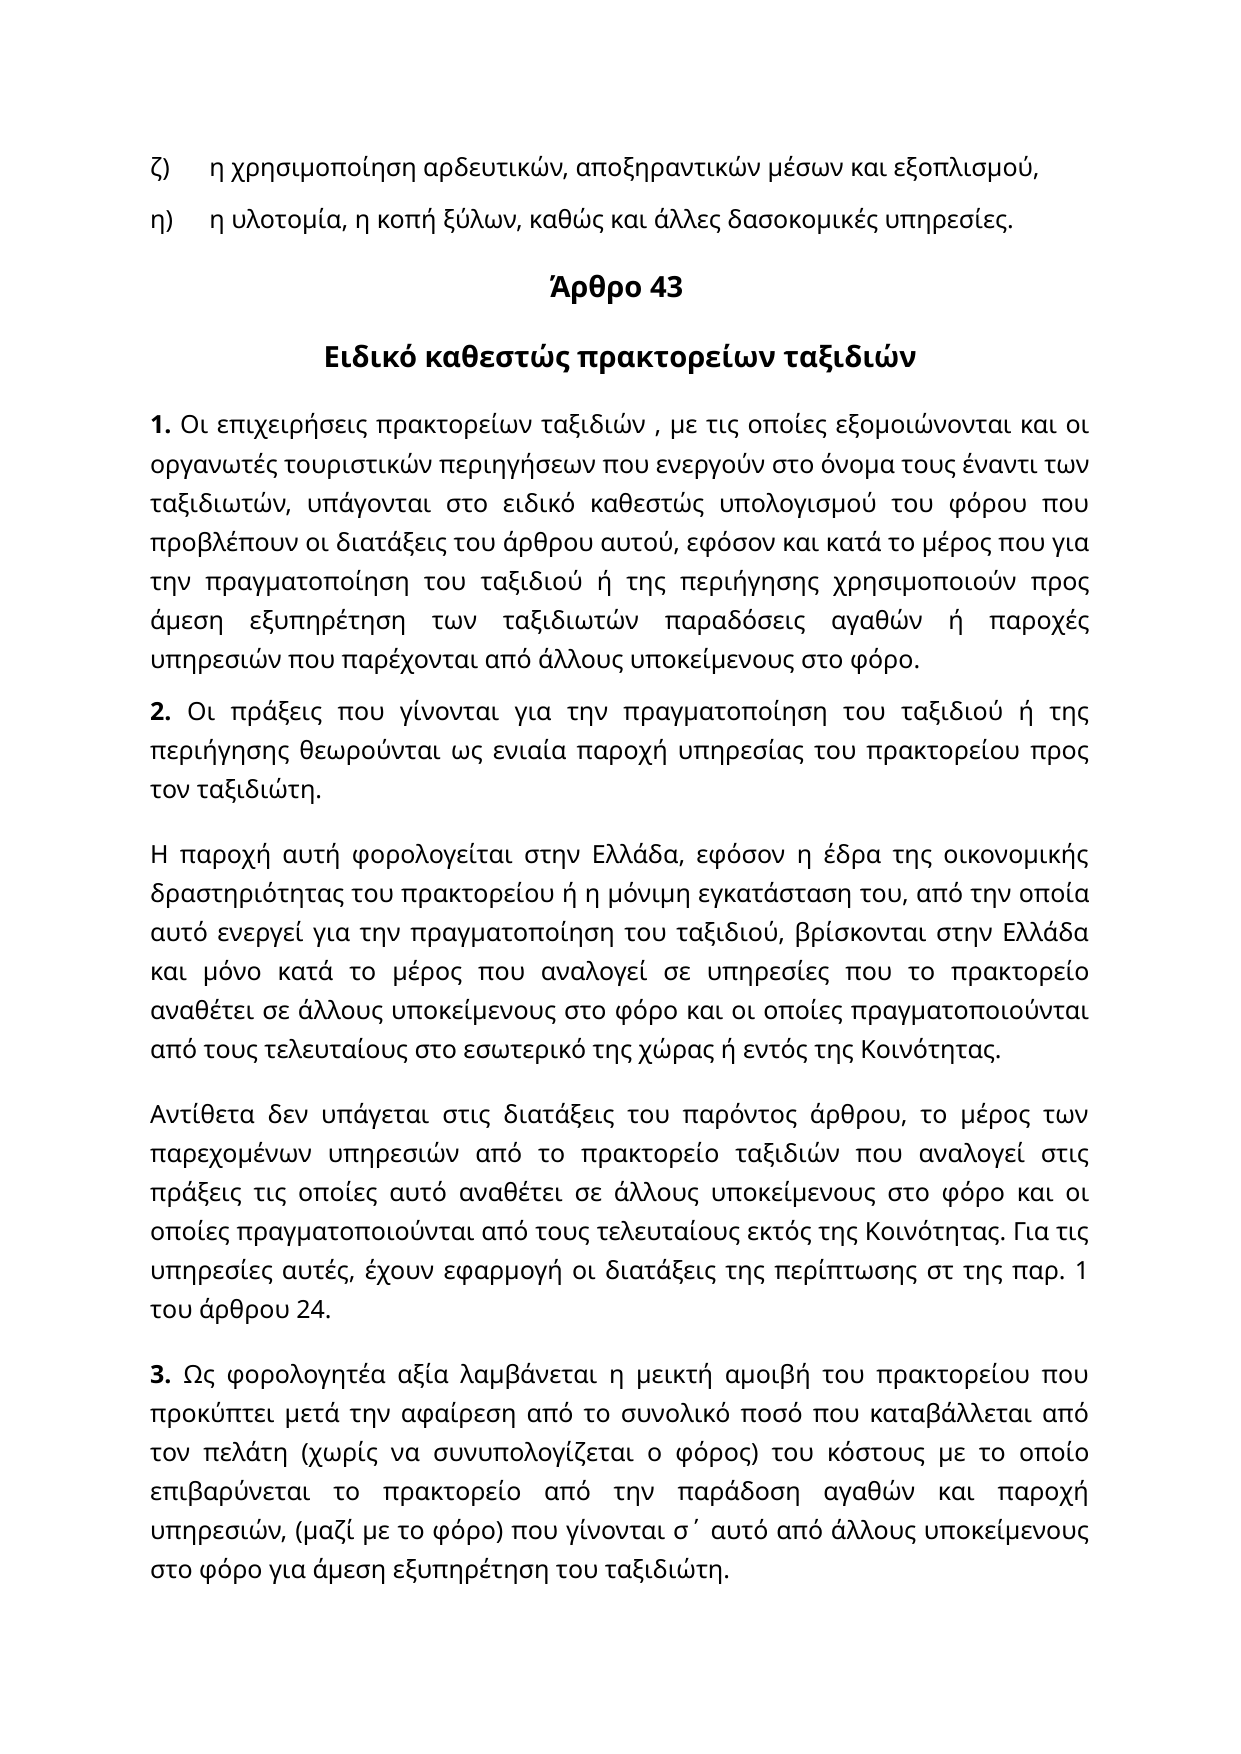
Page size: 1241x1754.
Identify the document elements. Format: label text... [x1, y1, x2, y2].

text Η παροχή αυτή φορολογείται στην Ελλάδα, εφόσον η έδρα της οικονομικής δραστηριότητας του πρακτορείου ή η μόνιμη εγκατάσταση του, από την οποία αυτό ενεργεί για την πραγματοποίηση του ταξιδιού, βρίσκονται στην Ελλάδα και μόνο κατά το μέρος που αναλογεί σε υπηρεσίες που το πρακτορείο αναθέτει σε άλλους υποκείμενους στο φόρο και οι οποίες πραγματοποιούνται από τους τελευταίους στο εσωτερικό της χώρας ή εντός της Κοινότητας. [150, 836, 1090, 1066]
text 1. Οι επιχειρήσεις πρακτορείων ταξιδιών , με τις οποίες εξομοιώνονται και οι οργανωτές τουριστικών περιηγήσεων που ενεργούν στο όνομα τους έναντι των ταξιδιωτών, υπάγονται στο ειδικό καθεστώς υπολογισμού του φόρου που προβλέπουν οι διατάξεις του άρθρου αυτού, εφόσον και κατά το μέρος που για την πραγματοποίηση του ταξιδιού ή της περιήγησης χρησιμοποιούν προς άμεση εξυπηρέτηση των ταξιδιωτών παραδόσεις αγαθών ή παροχές υπηρεσιών που παρέχονται από άλλους υποκείμενους στο φόρο. [150, 407, 1090, 676]
text 3. Ως φορολογητέα αξία λαμβάνεται η μεικτή αμοιβή του πρακτορείου που προκύπτει μετά την αφαίρεση από το συνολικό ποσό που καταβάλλεται από τον πελάτη (χωρίς να συνυπολογίζεται ο φόρος) του κόστους με το οποίο επιβαρύνεται το πρακτορείο από την παράδοση αγαθών και παροχή υπηρεσιών, (μαζί με το φόρο) που γίνονται σ΄ αυτό από άλλους υποκείμενους στο φόρο για άμεση εξυπηρέτηση του ταξιδιώτη. [150, 1356, 1090, 1586]
list η) η υλοτομία, η κοπή ξύλων, καθώς και άλλες δασοκομικές υπηρεσίες. [150, 202, 1090, 236]
subtitle Άρθρο 43 [150, 266, 1090, 306]
text Αντίθετα δεν υπάγεται στις διατάξεις του παρόντος άρθρου, το μέρος των παρεχομένων υπηρεσιών από το πρακτορείο ταξιδιών που αναλογεί στις πράξεις τις οποίες αυτό αναθέτει σε άλλους υποκείμενους στο φόρο και οι οποίες πραγματοποιούνται από τους τελευταίους εκτός της Κοινότητας. Για τις υπηρεσίες αυτές, έχουν εφαρμογή οι διατάξεις της περίπτωσης στ της παρ. 1 του άρθρου 24. [150, 1096, 1090, 1326]
list ζ) η χρησιμοποίηση αρδευτικών, αποξηραντικών μέσων και εξοπλισμού, [150, 150, 1090, 184]
text 2. Οι πράξεις που γίνονται για την πραγματοποίηση του ταξιδιού ή της περιήγησης θεωρούνται ως ενιαία παροχή υπηρεσίας του πρακτορείου προς τον ταξιδιώτη. [150, 694, 1090, 806]
subtitle Ειδικό καθεστώς πρακτορείων ταξιδιών [150, 336, 1090, 376]
